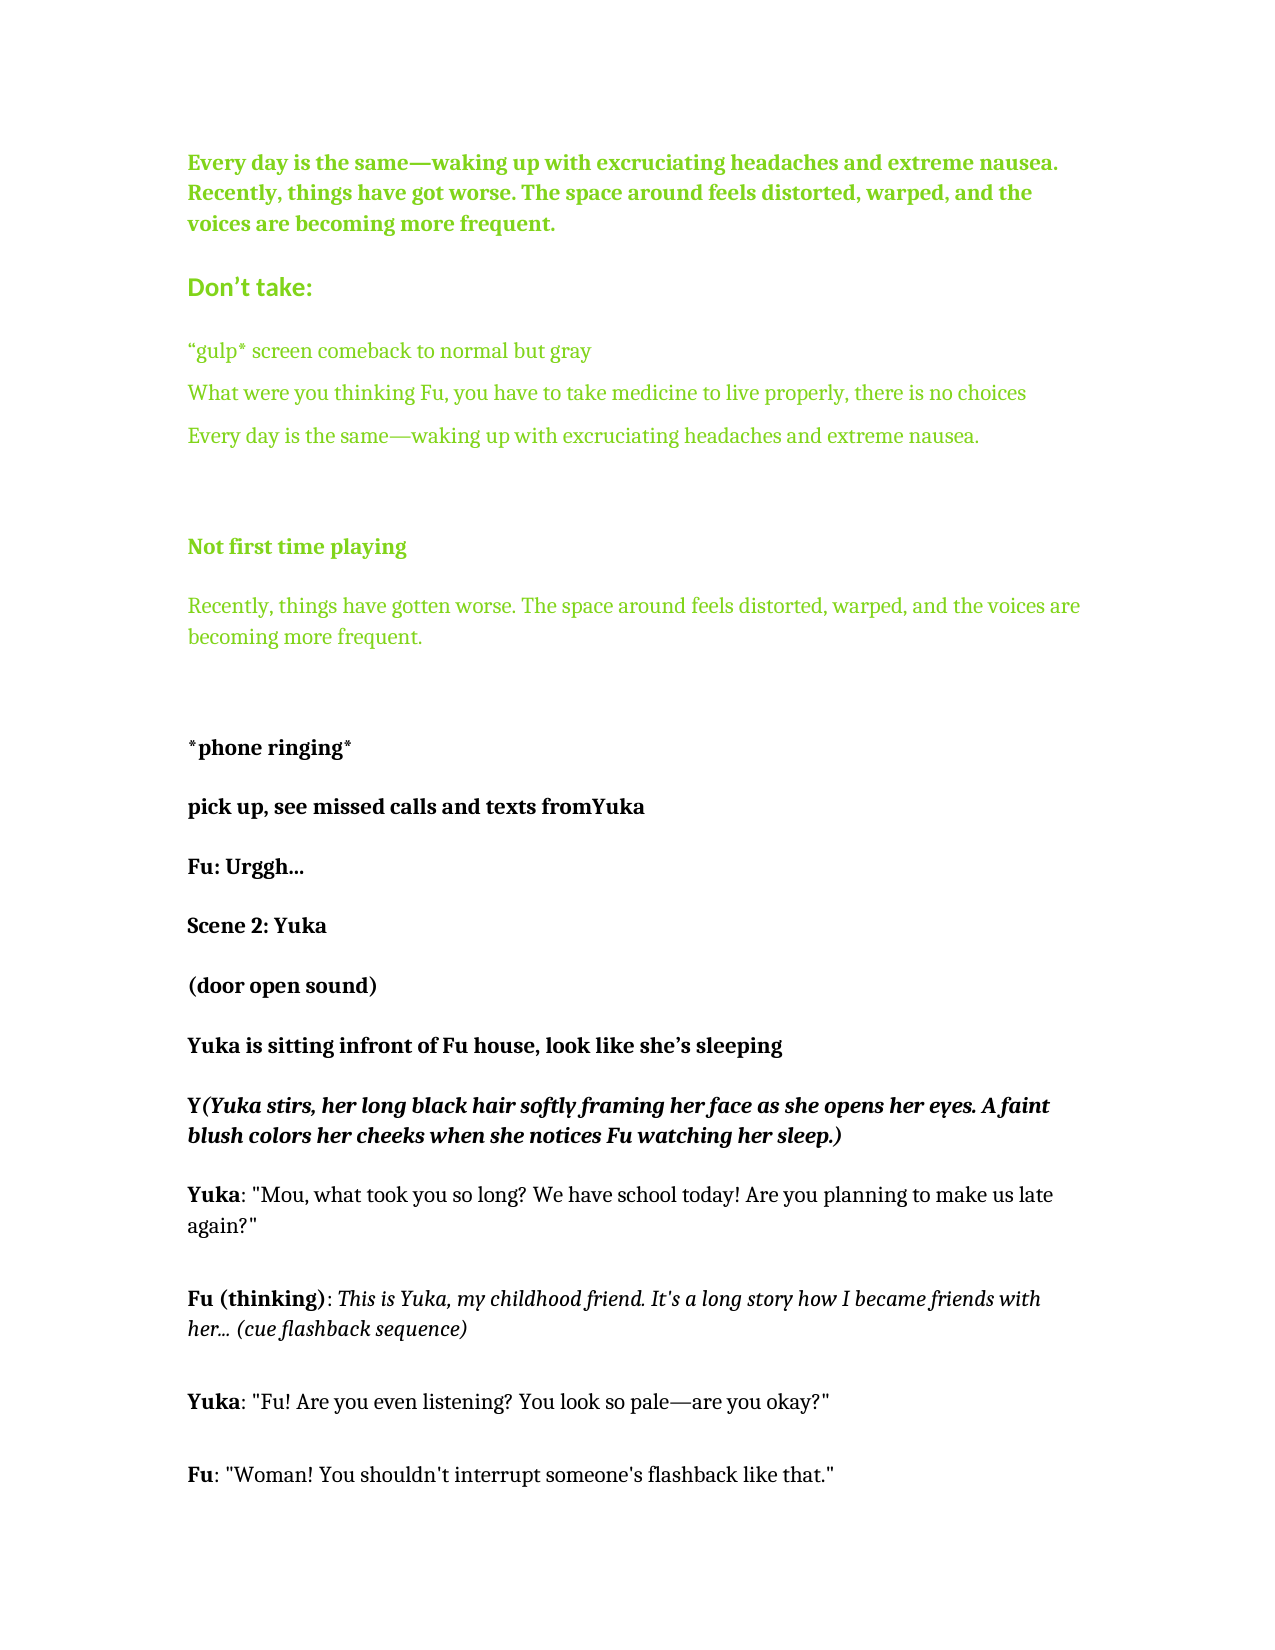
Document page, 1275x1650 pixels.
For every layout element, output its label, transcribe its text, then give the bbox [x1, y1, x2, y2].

text pick up, see missed calls and texts fromYuka [187, 794, 1087, 820]
text Yuka: "Fu! Are you even listening? You look so pale—are you okay?" [187, 1358, 1087, 1415]
text Fu: "Woman! You shouldn't interrupt someone's flashback like that." [187, 1431, 1087, 1488]
text Fu (thinking): This is Yuka, my childhood friend. It's a long story how I became friends with her... (cue flashback sequence) [187, 1255, 1087, 1342]
text Yuka: "Mou, what took you so long? We have school today! Are you planning to make us late again?" [187, 1182, 1087, 1239]
text Recently, things have gotten worse. The space around feels distorted, warped, and the voices are becoming more frequent. [187, 593, 1087, 650]
text Fu: Urggh... [187, 854, 1087, 880]
text (door open sound) [187, 973, 1087, 999]
text What were you thinking Fu, you have to take medicine to live properly, there is no choices [187, 380, 1087, 407]
text Every day is the same—waking up with excruciating headaches and extreme nausea. [187, 423, 1087, 449]
text Yuka is sitting infront of Fu house, look like she’s sleeping [187, 1033, 1087, 1059]
text *phone ringing* [187, 734, 1087, 761]
text Every day is the same—waking up with excruciating headaches and extreme nausea. Recently, things have got worse. The space around feels distorted, warped, and the voices are becoming more frequent. [187, 150, 1087, 237]
text Y(Yuka stirs, her long black hair softly framing her face as she opens her eyes. A faint blush colors her cheeks when she notices Fu watching her sleep.) [187, 1092, 1087, 1149]
text “gulp* screen comeback to normal but gray [187, 337, 1087, 364]
text Not first time playing [187, 534, 1087, 560]
subtitle Don’t take: [187, 270, 1087, 303]
text Scene 2: Yuka [187, 913, 1087, 940]
